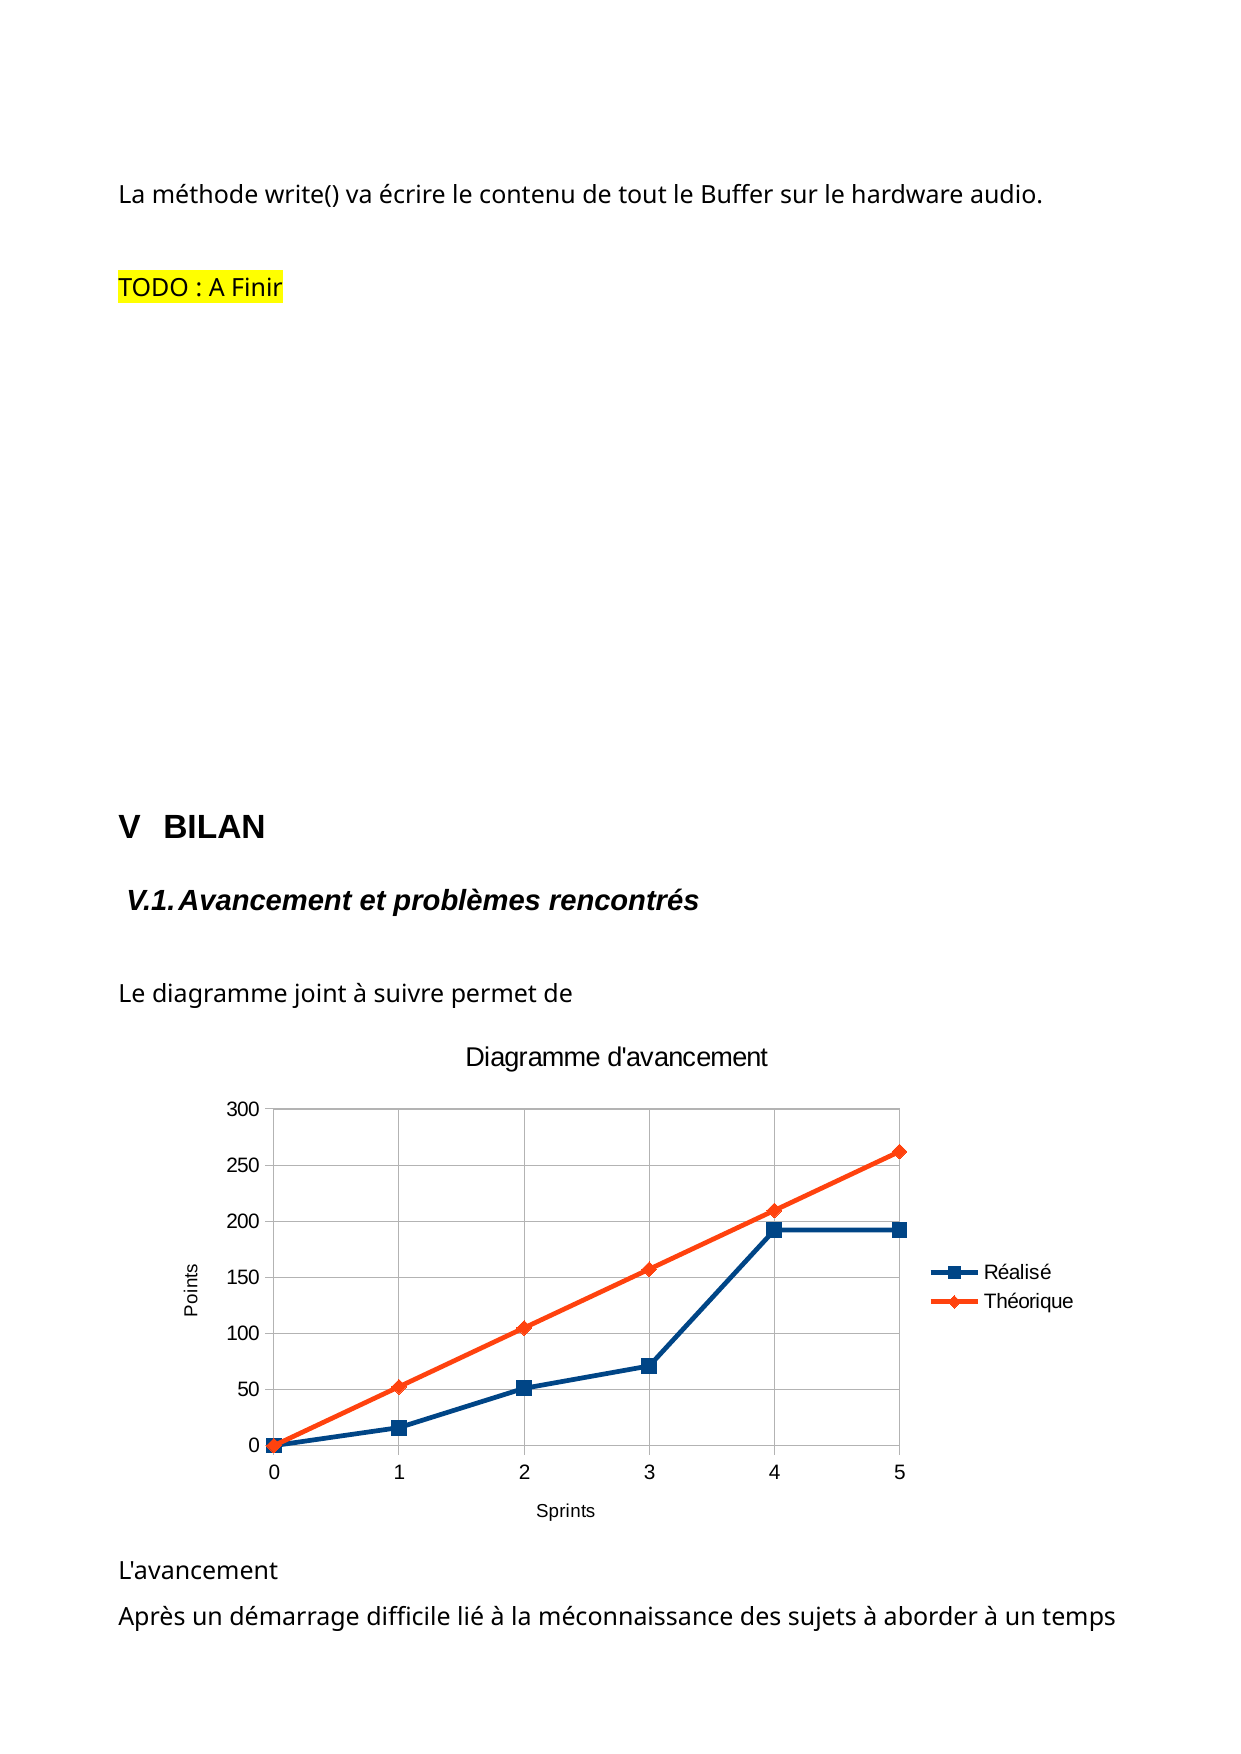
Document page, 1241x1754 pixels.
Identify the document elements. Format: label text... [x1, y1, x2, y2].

text La méthode write() va écrire le contenu de tout le Buffer sur le hardware audio. [118, 176, 1122, 210]
subtitle BILAN [118, 807, 1122, 845]
subtitle Avancement et problèmes rencontrés [118, 883, 1122, 916]
text Après un démarrage difficile lié à la méconnaissance des sujets à aborder à un temps [118, 1599, 1122, 1633]
text Le diagramme joint à suivre permet de [118, 975, 1122, 1009]
text TODO : A Finir [118, 269, 1122, 303]
text L'avancement [118, 1022, 1122, 1587]
